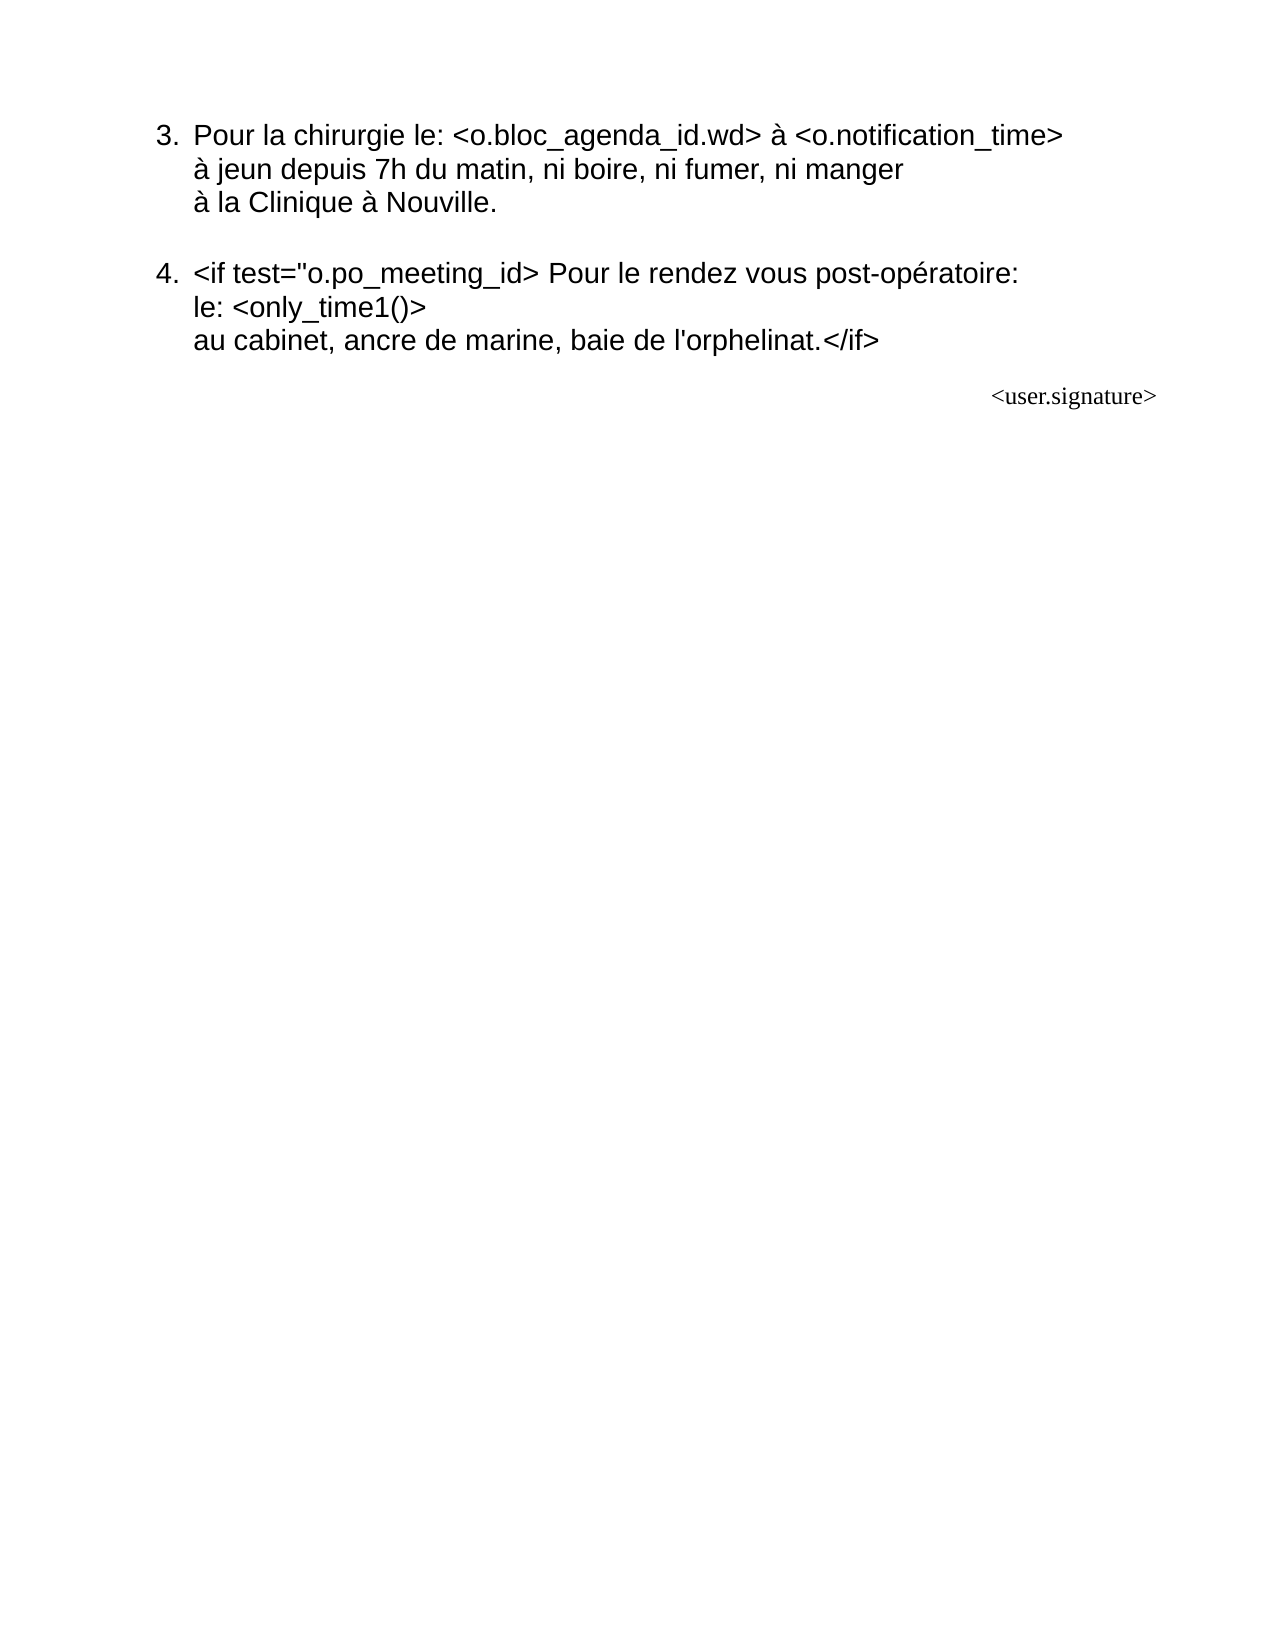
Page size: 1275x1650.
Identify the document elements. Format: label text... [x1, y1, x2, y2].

subtitle Pour la chirurgie le: <o.bloc_agenda_id.wd> à <o.notification_time> à jeun depuis 7h du matin, ni boire, ni fumer, ni manger à la Clinique à Nouville. [156, 118, 1157, 219]
text <user.signature> [118, 381, 1157, 410]
subtitle <if test="o.po_meeting_id> Pour le rendez vous post-opératoire: le: <only_time1()> au cabinet, ancre de marine, baie de l'orphelinat.</if> [156, 256, 1157, 357]
